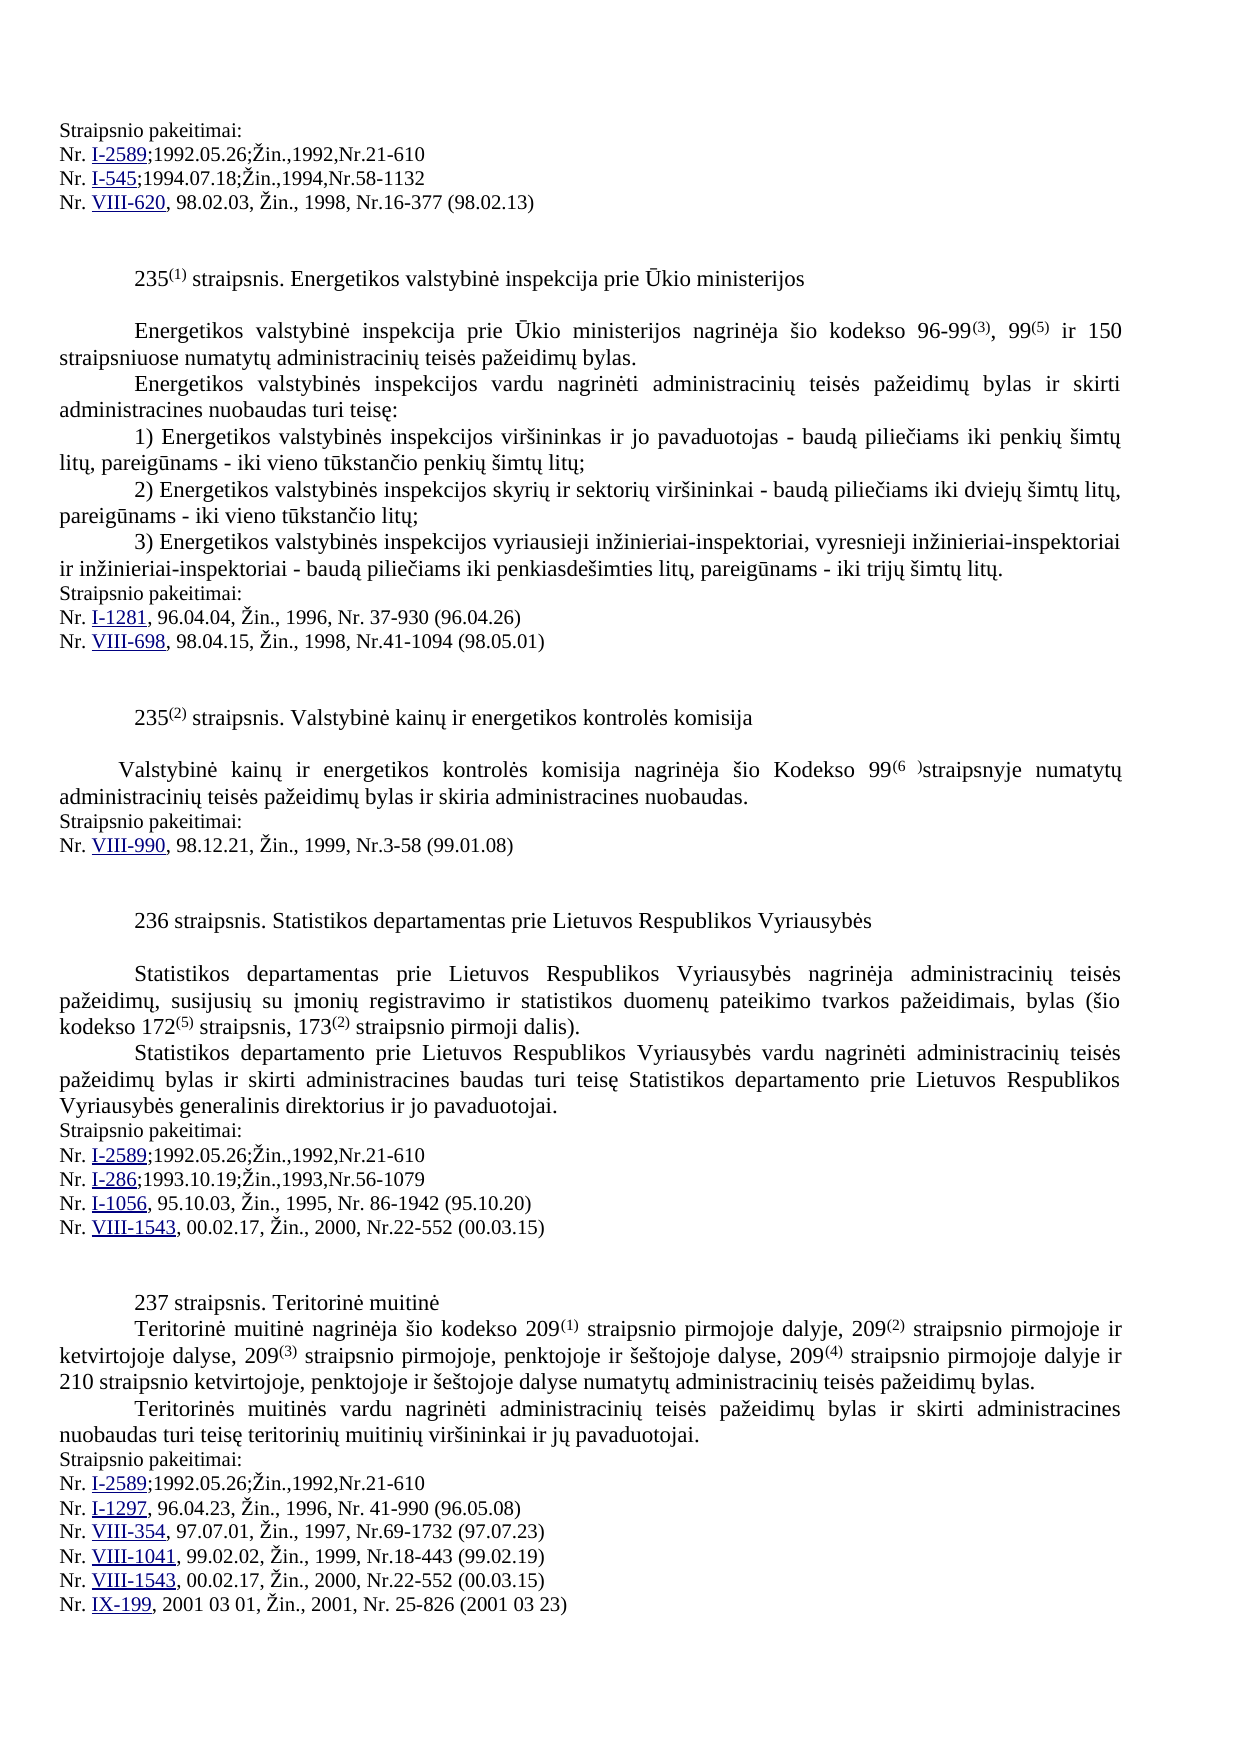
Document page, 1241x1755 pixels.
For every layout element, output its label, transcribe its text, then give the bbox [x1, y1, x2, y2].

text Nr. I-2589;1992.05.26;Žin.,1992,Nr.21-610 [59, 142, 1122, 166]
text Straipsnio pakeitimai: [59, 809, 1122, 833]
text Valstybinė kainų ir energetikos kontrolės komisija nagrinėja šio Kodekso 99(6 )straipsnyje numatytų administracinių teisės pažeidimų bylas ir skiria administracines nuobaudas. [59, 756, 1122, 809]
text Statistikos departamento prie Lietuvos Respublikos Vyriausybės vardu nagrinėti administracinių teisės pažeidimų bylas ir skirti administracines baudas turi teisę Statistikos departamento prie Lietuvos Respublikos Vyriausybės generalinis direktorius ir jo pavaduotojai. [59, 1039, 1122, 1118]
text Statistikos departamentas prie Lietuvos Respublikos Vyriausybės nagrinėja administracinių teisės pažeidimų, susijusių su įmonių registravimo ir statistikos duomenų pateikimo tvarkos pažeidimais, bylas (šio kodekso 172(5) straipsnis, 173(2) straipsnio pirmoji dalis). [59, 960, 1122, 1039]
text Energetikos valstybinės inspekcijos vardu nagrinėti administracinių teisės pažeidimų bylas ir skirti administracines nuobaudas turi teisę: [59, 370, 1122, 423]
text 236 straipsnis. Statistikos departamentas prie Lietuvos Respublikos Vyriausybės [59, 908, 1122, 934]
text 2) Energetikos valstybinės inspekcijos skyrių ir sektorių viršininkai - baudą piliečiams iki dviejų šimtų litų, pareigūnams - iki vieno tūkstančio litų; [59, 476, 1122, 528]
text 3) Energetikos valstybinės inspekcijos vyriausieji inžinieriai-inspektoriai, vyresnieji inžinieriai-inspektoriai ir inžinieriai-inspektoriai - baudą piliečiams iki penkiasdešimties litų, pareigūnams - iki trijų šimtų litų. [59, 528, 1122, 581]
text Straipsnio pakeitimai: [59, 1118, 1122, 1142]
text Nr. I-545;1994.07.18;Žin.,1994,Nr.58-1132 [59, 166, 1122, 190]
text Nr. I-1297, 96.04.23, Žin., 1996, Nr. 41-990 (96.05.08) [59, 1495, 1122, 1519]
text Straipsnio pakeitimai: [59, 581, 1122, 605]
text Teritorinės muitinės vardu nagrinėti administracinių teisės pažeidimų bylas ir skirti administracines nuobaudas turi teisę teritorinių muitinių viršininkai ir jų pavaduotojai. [59, 1394, 1122, 1447]
text 235(2) straipsnis. Valstybinė kainų ir energetikos kontrolės komisija [134, 704, 1122, 730]
text Nr. VIII-354, 97.07.01, Žin., 1997, Nr.69-1732 (97.07.23) [59, 1519, 1122, 1543]
text Nr. I-1056, 95.10.03, Žin., 1995, Nr. 86-1942 (95.10.20) [59, 1191, 1122, 1215]
text 1) Energetikos valstybinės inspekcijos viršininkas ir jo pavaduotojas - baudą piliečiams iki penkių šimtų litų, pareigūnams - iki vieno tūkstančio penkių šimtų litų; [59, 423, 1122, 476]
text Nr. I-2589;1992.05.26;Žin.,1992,Nr.21-610 [59, 1142, 1122, 1167]
text Teritorinė muitinė nagrinėja šio kodekso 209(1) straipsnio pirmojoje dalyje, 209(2) straipsnio pirmojoje ir ketvirtojoje dalyse, 209(3) straipsnio pirmojoje, penktojoje ir šeštojoje dalyse, 209(4) straipsnio pirmojoje dalyje ir 210 straipsnio ketvirtojoje, penktojoje ir šeštojoje dalyse numatytų administracinių teisės pažeidimų bylas. [59, 1316, 1122, 1394]
text Straipsnio pakeitimai: [59, 118, 1122, 142]
text Nr. IX-199, 2001 03 01, Žin., 2001, Nr. 25-826 (2001 03 23) [59, 1592, 1122, 1616]
text Nr. I-286;1993.10.19;Žin.,1993,Nr.56-1079 [59, 1167, 1122, 1191]
text Straipsnio pakeitimai: [59, 1447, 1122, 1471]
text Nr. VIII-1041, 99.02.02, Žin., 1999, Nr.18-443 (99.02.19) [59, 1543, 1122, 1568]
text Nr. VIII-698, 98.04.15, Žin., 1998, Nr.41-1094 (98.05.01) [59, 629, 1122, 653]
text Nr. VIII-1543, 00.02.17, Žin., 2000, Nr.22-552 (00.03.15) [59, 1215, 1122, 1239]
text 237 straipsnis. Teritorinė muitinė [59, 1289, 1122, 1316]
text Nr. VIII-620, 98.02.03, Žin., 1998, Nr.16-377 (98.02.13) [59, 190, 1122, 214]
text 235(1) straipsnis. Energetikos valstybinė inspekcija prie Ūkio ministerijos [59, 265, 1122, 291]
text Energetikos valstybinė inspekcija prie Ūkio ministerijos nagrinėja šio kodekso 96-99(3), 99(5) ir 150 straipsniuose numatytų administracinių teisės pažeidimų bylas. [59, 317, 1122, 370]
text Nr. VIII-990, 98.12.21, Žin., 1999, Nr.3-58 (99.01.08) [59, 833, 1122, 857]
text Nr. I-2589;1992.05.26;Žin.,1992,Nr.21-610 [59, 1471, 1122, 1495]
text Nr. I-1281, 96.04.04, Žin., 1996, Nr. 37-930 (96.04.26) [59, 605, 1122, 629]
text Nr. VIII-1543, 00.02.17, Žin., 2000, Nr.22-552 (00.03.15) [59, 1568, 1122, 1592]
